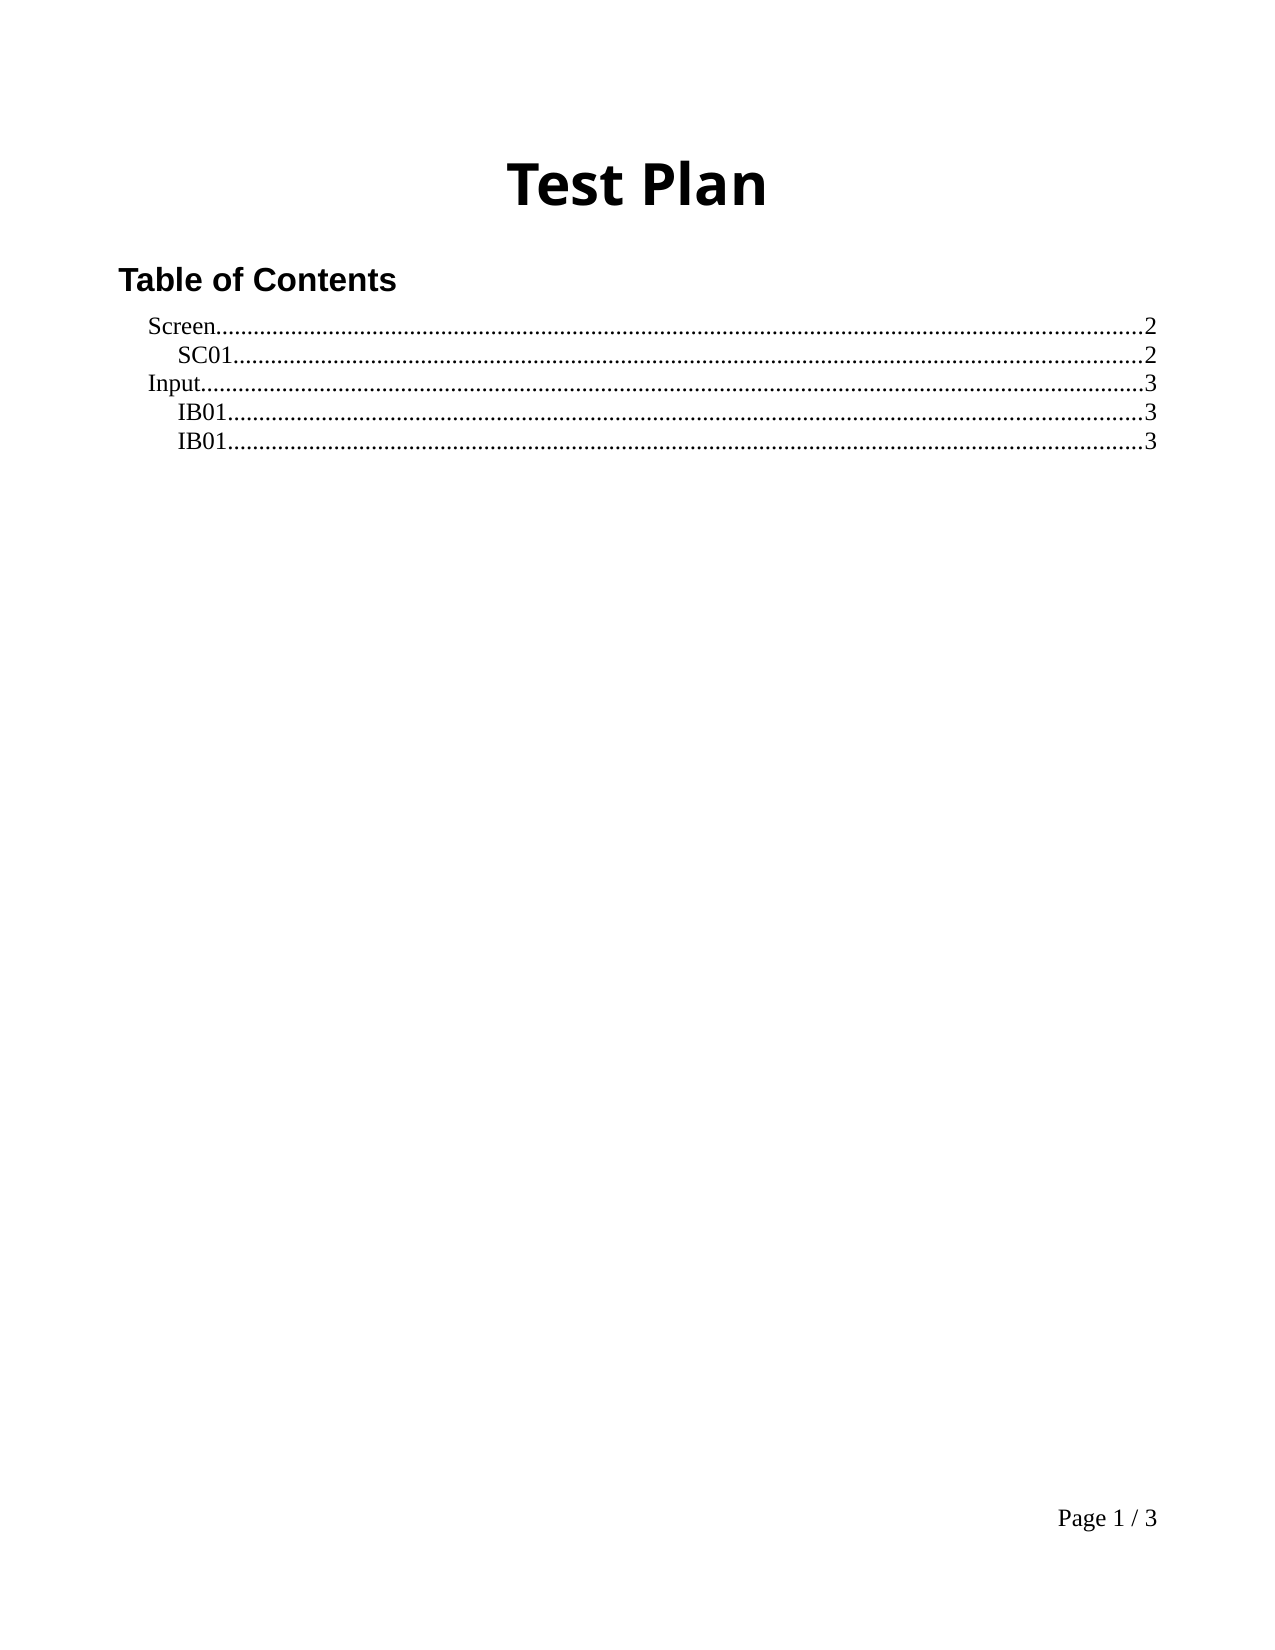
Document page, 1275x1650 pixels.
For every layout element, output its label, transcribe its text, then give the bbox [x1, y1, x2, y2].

text IB01 3 [177, 397, 1157, 426]
text SC01 2 [177, 340, 1157, 368]
text Screen 2 [148, 311, 1157, 340]
subtitle Table of Contents [118, 260, 1157, 298]
title Test Plan [118, 143, 1157, 223]
text Input 3 [148, 368, 1157, 397]
text IB01 3 [177, 426, 1157, 455]
